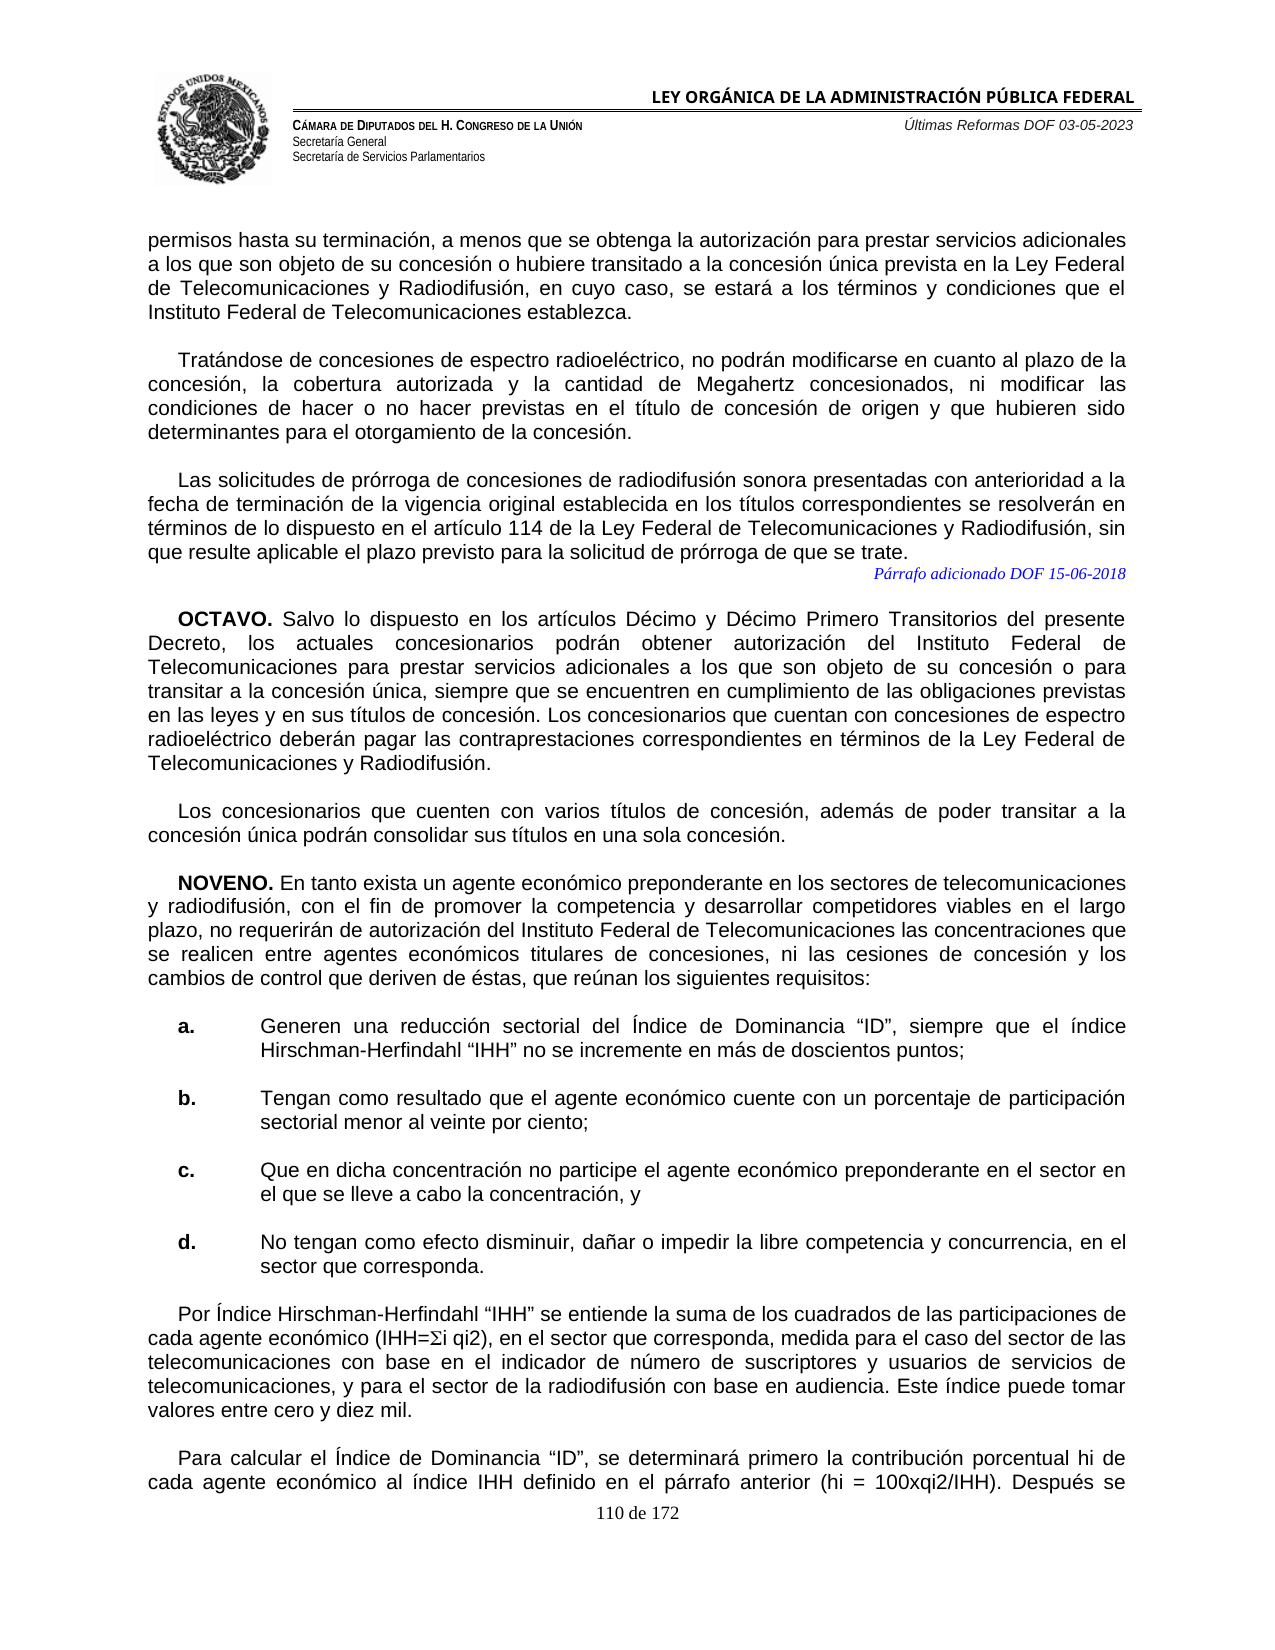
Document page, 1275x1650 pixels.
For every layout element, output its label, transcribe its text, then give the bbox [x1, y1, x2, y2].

text c. Que en dicha concentración no participe el agente económico preponderante en el sector en el que se lleve a cabo la concentración, y [178, 1158, 1127, 1206]
text OCTAVO. Salvo lo dispuesto en los artículos Décimo y Décimo Primero Transitorios del presente Decreto, los actuales concesionarios podrán obtener autorización del Instituto Federal de Telecomunicaciones para prestar servicios adicionales a los que son objeto de su concesión o para transitar a la concesión única, siempre que se encuentren en cumplimiento de las obligaciones previstas en las leyes y en sus títulos de concesión. Los concesionarios que cuentan con concesiones de espectro radioeléctrico deberán pagar las contraprestaciones correspondientes en términos de la Ley Federal de Telecomunicaciones y Radiodifusión. [148, 607, 1127, 774]
text NOVENO. En tanto exista un agente económico preponderante en los sectores de telecomunicaciones y radiodifusión, con el fin de promover la competencia y desarrollar competidores viables en el largo plazo, no requerirán de autorización del Instituto Federal de Telecomunicaciones las concentraciones que se realicen entre agentes económicos titulares de concesiones, ni las cesiones de concesión y los cambios de control que deriven de éstas, que reúnan los siguientes requisitos: [148, 870, 1127, 990]
text Las solicitudes de prórroga de concesiones de radiodifusión sonora presentadas con anterioridad a la fecha de terminación de la vigencia original establecida en los títulos correspondientes se resolverán en términos de lo dispuesto en el artículo 114 de la Ley Federal de Telecomunicaciones y Radiodifusión, sin que resulte aplicable el plazo previsto para la solicitud de prórroga de que se trate. [148, 468, 1127, 564]
text Párrafo adicionado DOF 15-06-2018 [148, 564, 1127, 583]
text d. No tengan como efecto disminuir, dañar o impedir la libre competencia y concurrencia, en el sector que corresponda. [178, 1230, 1127, 1278]
text b. Tengan como resultado que el agente económico cuente con un porcentaje de participación sectorial menor al veinte por ciento; [178, 1086, 1127, 1134]
text a. Generen una reducción sectorial del Índice de Dominancia “ID”, siempre que el índice Hirschman-Herfindahl “IHH” no se incremente en más de doscientos puntos; [178, 1014, 1127, 1062]
text permisos hasta su terminación, a menos que se obtenga la autorización para prestar servicios adicionales a los que son objeto de su concesión o hubiere transitado a la concesión única prevista en la Ley Federal de Telecomunicaciones y Radiodifusión, en cuyo caso, se estará a los términos y condiciones que el Instituto Federal de Telecomunicaciones establezca. [148, 228, 1127, 324]
text Por Índice Hirschman-Herfindahl “IHH” se entiende la suma de los cuadrados de las participaciones de cada agente económico (IHH=i qi2), en el sector que corresponda, medida para el caso del sector de las telecomunicaciones con base en el indicador de número de suscriptores y usuarios de servicios de telecomunicaciones, y para el sector de la radiodifusión con base en audiencia. Este índice puede tomar valores entre cero y diez mil. [148, 1302, 1127, 1422]
text Los concesionarios que cuenten con varios títulos de concesión, además de poder transitar a la concesión única podrán consolidar sus títulos en una sola concesión. [148, 798, 1127, 846]
text Tratándose de concesiones de espectro radioeléctrico, no podrán modificarse en cuanto al plazo de la concesión, la cobertura autorizada y la cantidad de Megahertz concesionados, ni modificar las condiciones de hacer o no hacer previstas en el título de concesión de origen y que hubieren sido determinantes para el otorgamiento de la concesión. [148, 348, 1127, 444]
text Para calcular el Índice de Dominancia “ID”, se determinará primero la contribución porcentual hi de cada agente económico al índice IHH definido en el párrafo anterior (hi = 100xqi2/IHH). Después se [148, 1446, 1127, 1493]
